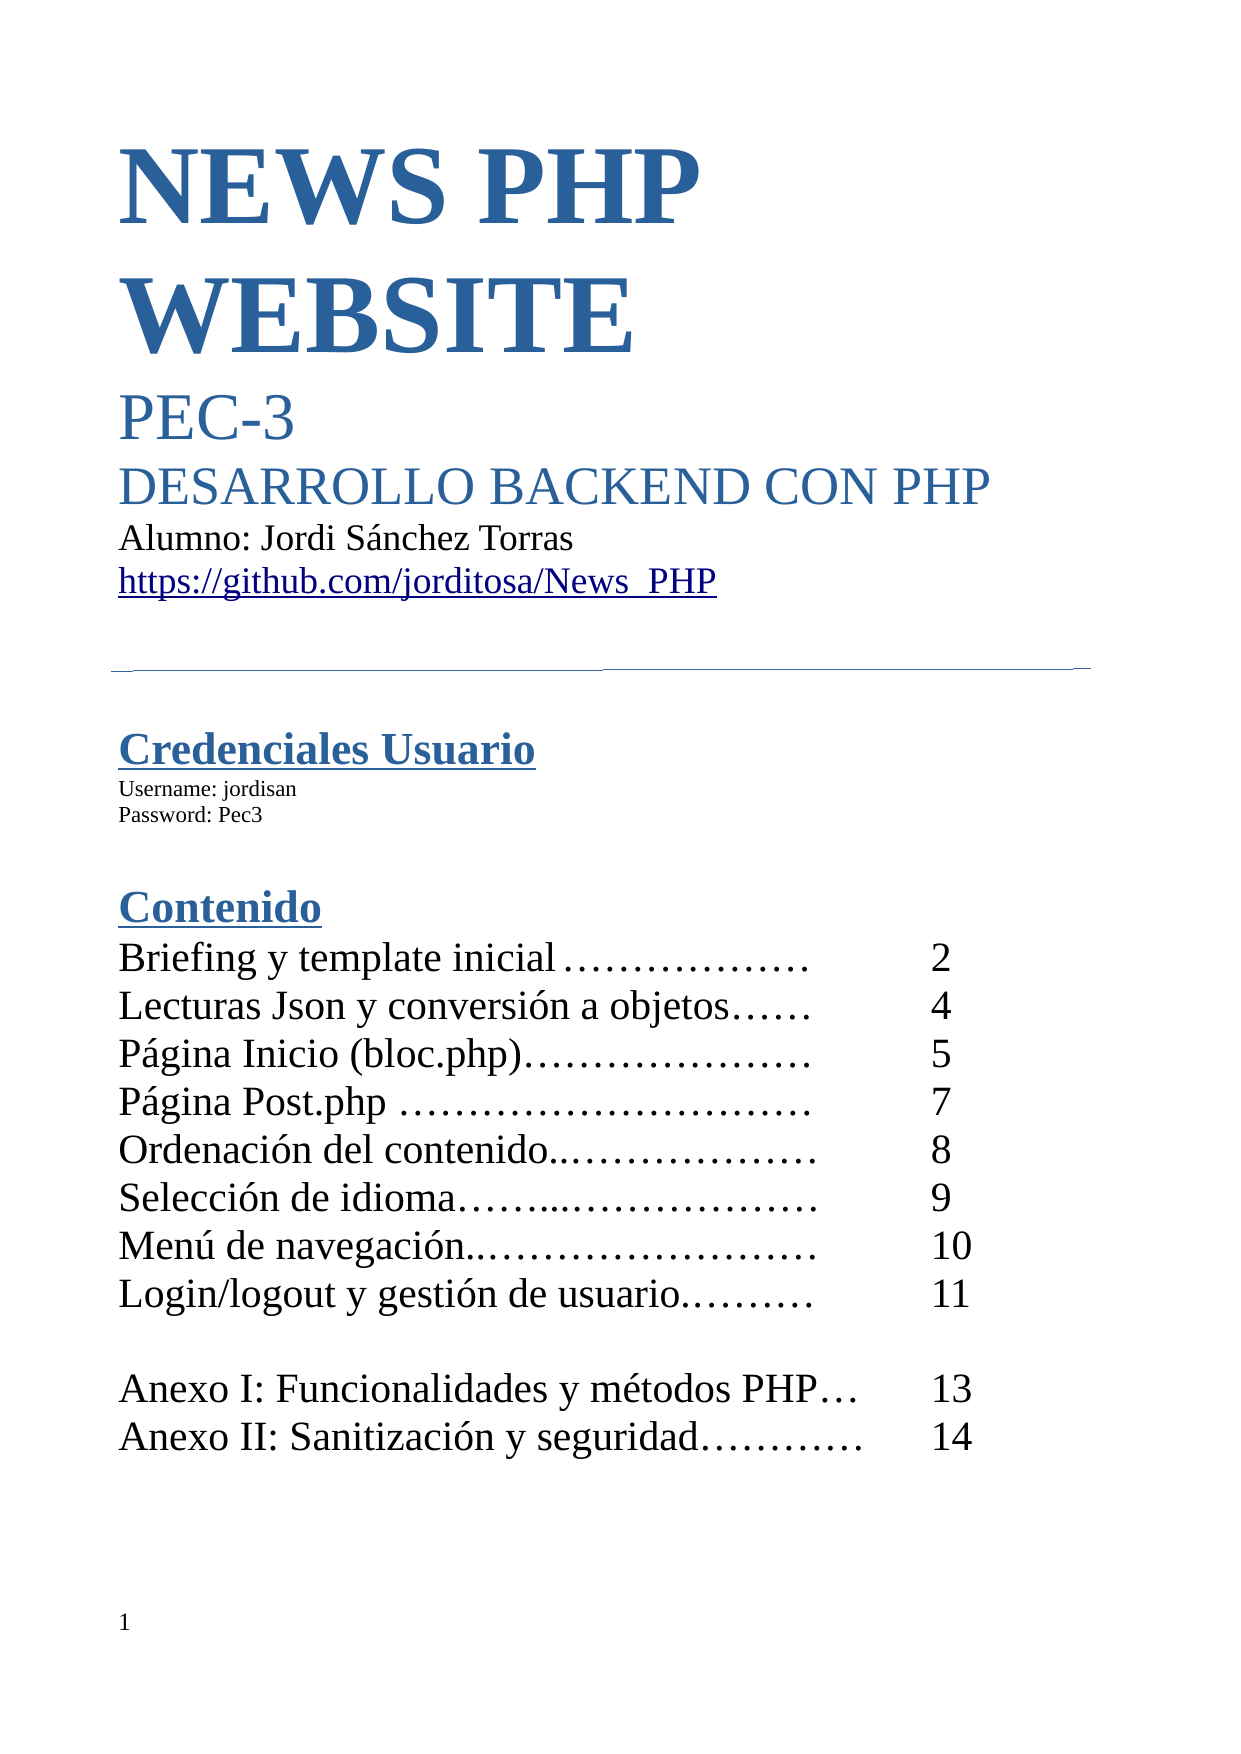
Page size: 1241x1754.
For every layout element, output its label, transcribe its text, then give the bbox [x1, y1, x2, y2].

text PEC-3 [118, 377, 1122, 453]
text Alumno: Jordi Sánchez Torras [118, 516, 1122, 559]
text Credenciales Usuario [118, 722, 1122, 774]
text Anexo I: Funcionalidades y métodos PHP… 13 [118, 1364, 1122, 1412]
text Ordenación del contenido..……………… 8 [118, 1124, 1122, 1172]
text DESARROLLO BACKEND CON PHP [118, 453, 1122, 516]
text Página Post.php ………………………… 7 [118, 1076, 1122, 1124]
text Username: jordisan Password: Pec3 [118, 774, 1122, 827]
text Anexo II: Sanitización y seguridad………… 14 [118, 1412, 1122, 1460]
text Página Inicio (bloc.php)………………… 5 [118, 1028, 1122, 1076]
text Menú de navegación..…………………… 10 [118, 1220, 1122, 1268]
text Selección de idioma……...……………… 9 [118, 1172, 1122, 1220]
text Login/logout y gestión de usuario.……… 11 [118, 1268, 1122, 1316]
text Lecturas Json y conversión a objetos…… 4 [118, 981, 1122, 1028]
text NEWS PHP WEBSITE [118, 118, 1122, 377]
text https://github.com/jorditosa/News_PHP [118, 559, 1122, 602]
text Contenido Briefing y template inicial ……………… 2 [118, 880, 1122, 981]
